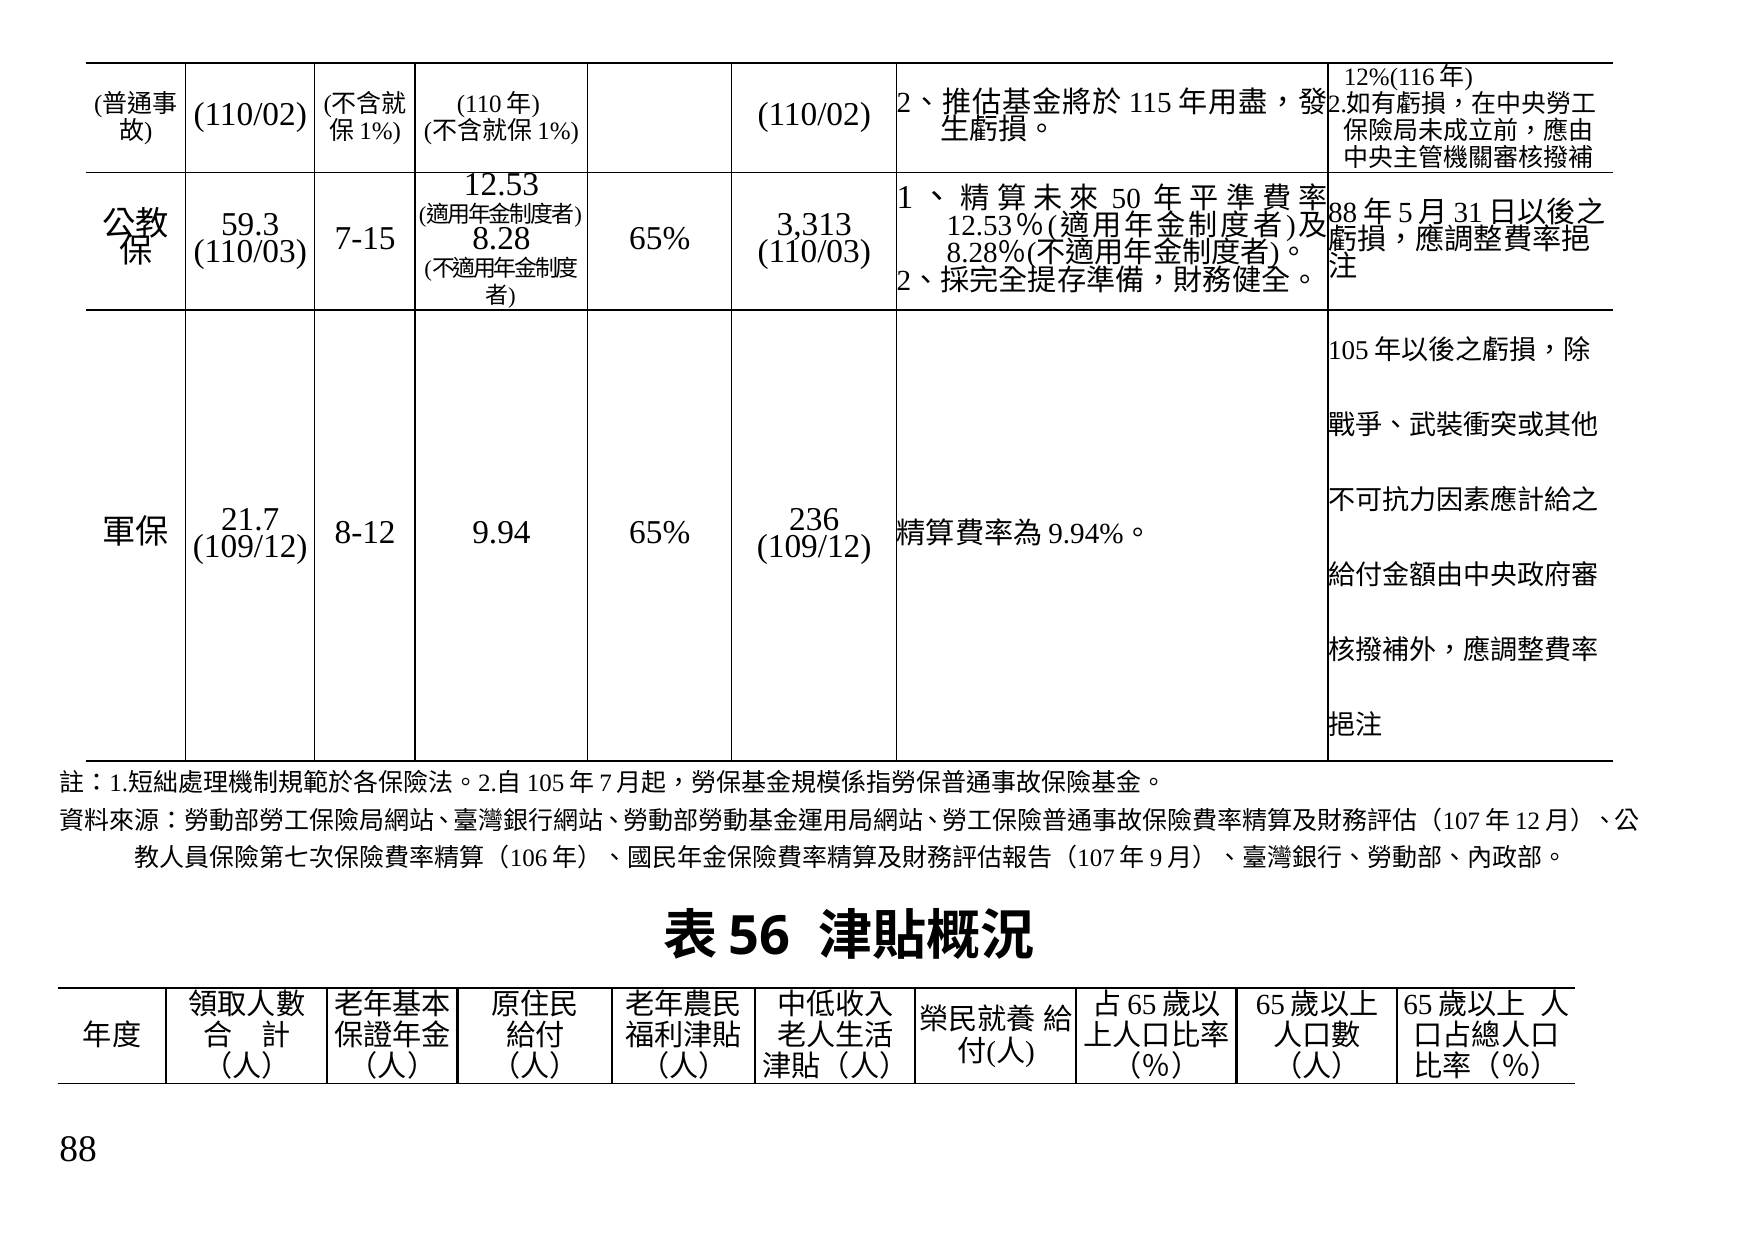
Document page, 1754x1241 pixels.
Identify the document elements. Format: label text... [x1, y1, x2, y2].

table_header 65歲以上 人口占總人口比率（％） [1398, 989, 1575, 1083]
table_cell (110/02) [732, 64, 896, 172]
table_header 年度 [58, 989, 165, 1083]
table_cell 65% [588, 173, 731, 309]
table_header 老年農民 福利津貼 （人） [613, 989, 754, 1083]
table_cell 65% [588, 311, 731, 760]
table_cell 精算費率為9.94%。 [897, 311, 1327, 760]
table_cell 2、推估基金將於115年用盡，發生虧損。 [897, 64, 1327, 172]
text 註：1.短絀處理機制規範於各保險法。2.自105年7月起，勞保基金規模係指勞保普通事故保險基金。 [59, 762, 1639, 799]
table_cell 7-15 [315, 173, 414, 309]
table_cell 8-12 [315, 311, 414, 760]
table_cell 12.53 (適用年金制度者) 8.28 (不適用年金制度者) [416, 173, 587, 309]
table_cell 21.7 (109/12) [186, 311, 314, 760]
table_cell 3,313 (110/03) [732, 173, 896, 309]
table_cell (普通事故) [86, 64, 185, 172]
table_header 領取人數 合 計 （人） [167, 989, 326, 1083]
table_cell [588, 64, 731, 172]
table_cell 12%(116年) 2.如有虧損，在中央勞工保險局未成立前，應由中央主管機關審核撥補 [1329, 64, 1612, 172]
text 資料來源：勞動部勞工保險局網站、臺灣銀行網站、勞動部勞動基金運用局網站、勞工保險普通事故保險費率精算及財務評估（107年12月）、公教人員保險第七次保險費率精算（106年）、國民年金保險費率精算及財務評估報告（107年9月）、臺灣銀行、勞動部、內政部。 [59, 799, 1639, 874]
table_cell 9.94 [416, 311, 587, 760]
table_header 老年基本 保證年金 （人） [328, 989, 456, 1083]
table_header 榮民就養 給付(人) [916, 989, 1075, 1083]
table_cell 軍保 [86, 311, 185, 760]
table_cell (110/02) [186, 64, 314, 172]
table_cell 105年以後之虧損，除戰爭、武裝衝突或其他不可抗力因素應計給之給付金額由中央政府審核撥補外，應調整費率挹注 [1329, 311, 1612, 760]
table_cell 公教保 [86, 173, 185, 309]
table_cell (不含就保1%) [315, 64, 414, 172]
table_cell (110年) (不含就保1%) [416, 64, 587, 172]
table_header 原住民 給付 （人） [459, 989, 611, 1083]
table_cell 236 (109/12) [732, 311, 896, 760]
table_header 65歲以上 人口數 （人） [1238, 989, 1396, 1083]
subtitle 表56 津貼概況 [59, 874, 1639, 987]
table_cell 1、精算未來50年平準費率12.53％(適用年金制度者)及8.28％(不適用年金制度者)。 2、採完全提存準備，財務健全。 [897, 173, 1327, 309]
table_header 中低收入 老人生活 津貼（人） [756, 989, 914, 1083]
table_header 占65歲以上人口比率（％） [1077, 989, 1235, 1083]
table_cell 88年5月31日以後之虧損，應調整費率挹注 [1329, 173, 1612, 309]
table_cell 59.3 (110/03) [186, 173, 314, 309]
